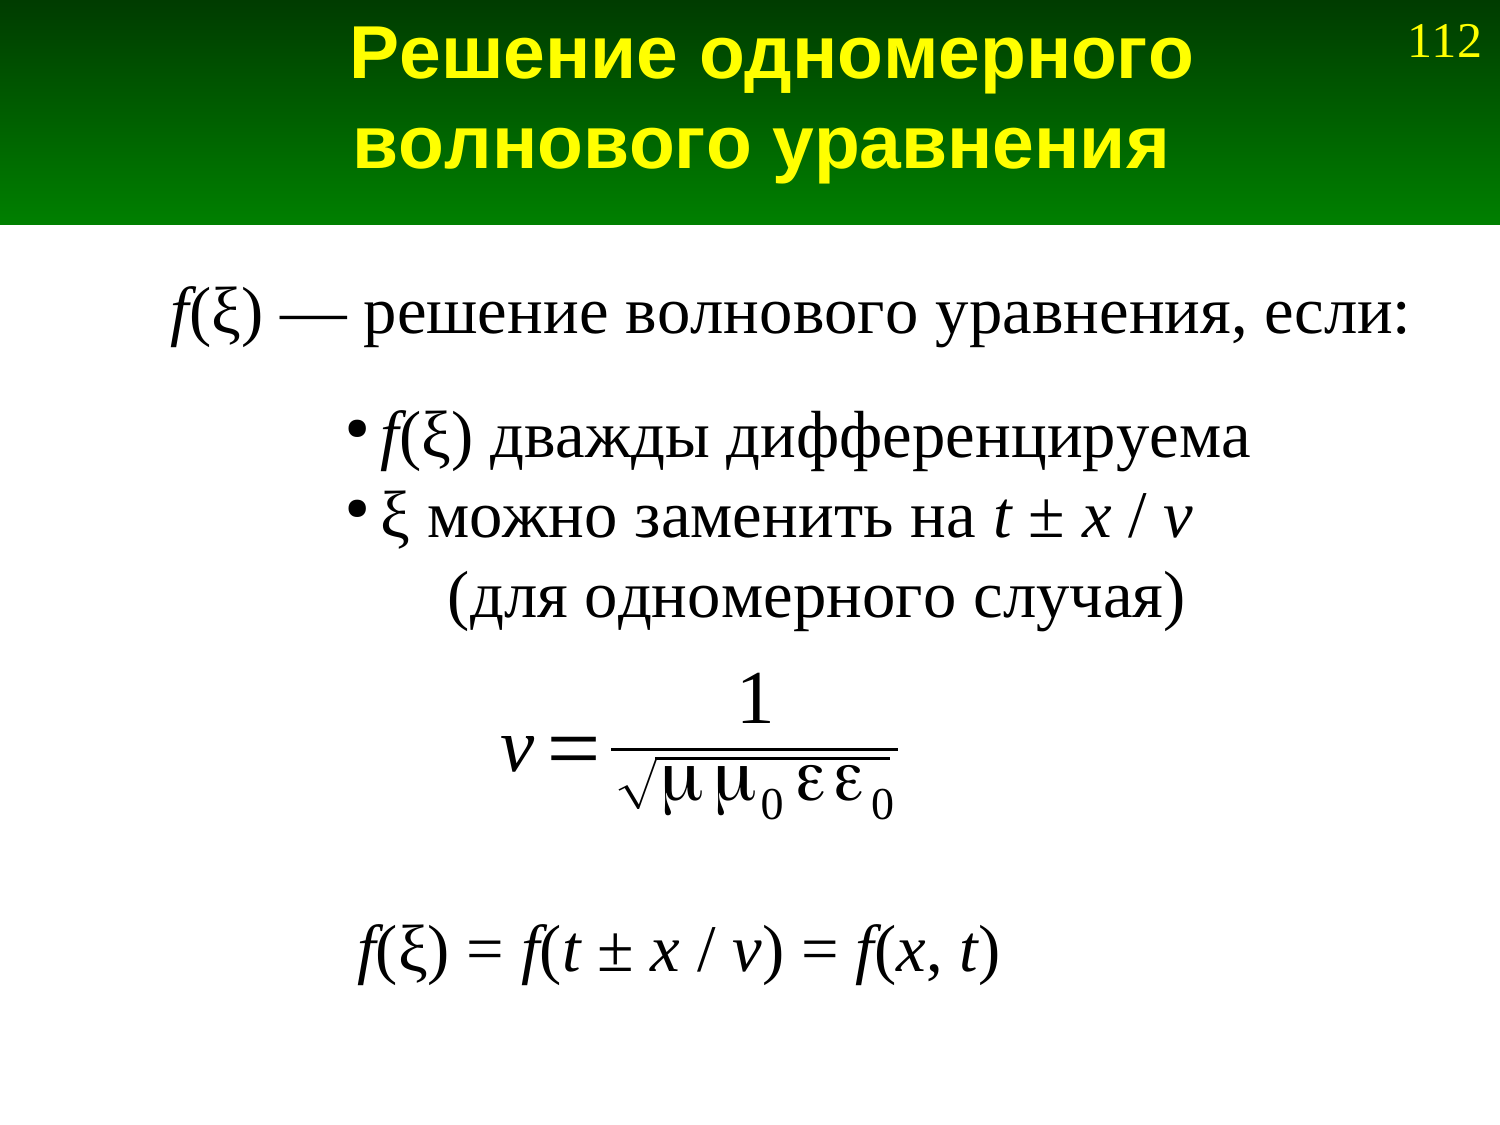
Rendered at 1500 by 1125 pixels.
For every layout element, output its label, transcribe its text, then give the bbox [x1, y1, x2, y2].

title Решение одномерного волнового уравнения [123, 0, 1399, 192]
text_box f(ξ) — решение волнового уравнения, если: [155, 259, 1428, 355]
chart [481, 656, 920, 827]
text_box f(ξ) дважды дифференцируема ξ можно заменить на t ± x / v (для одномерного случая) [330, 383, 1268, 638]
text_box f(ξ) = f(t ± x / v) = f(x, t) [342, 897, 1123, 1016]
